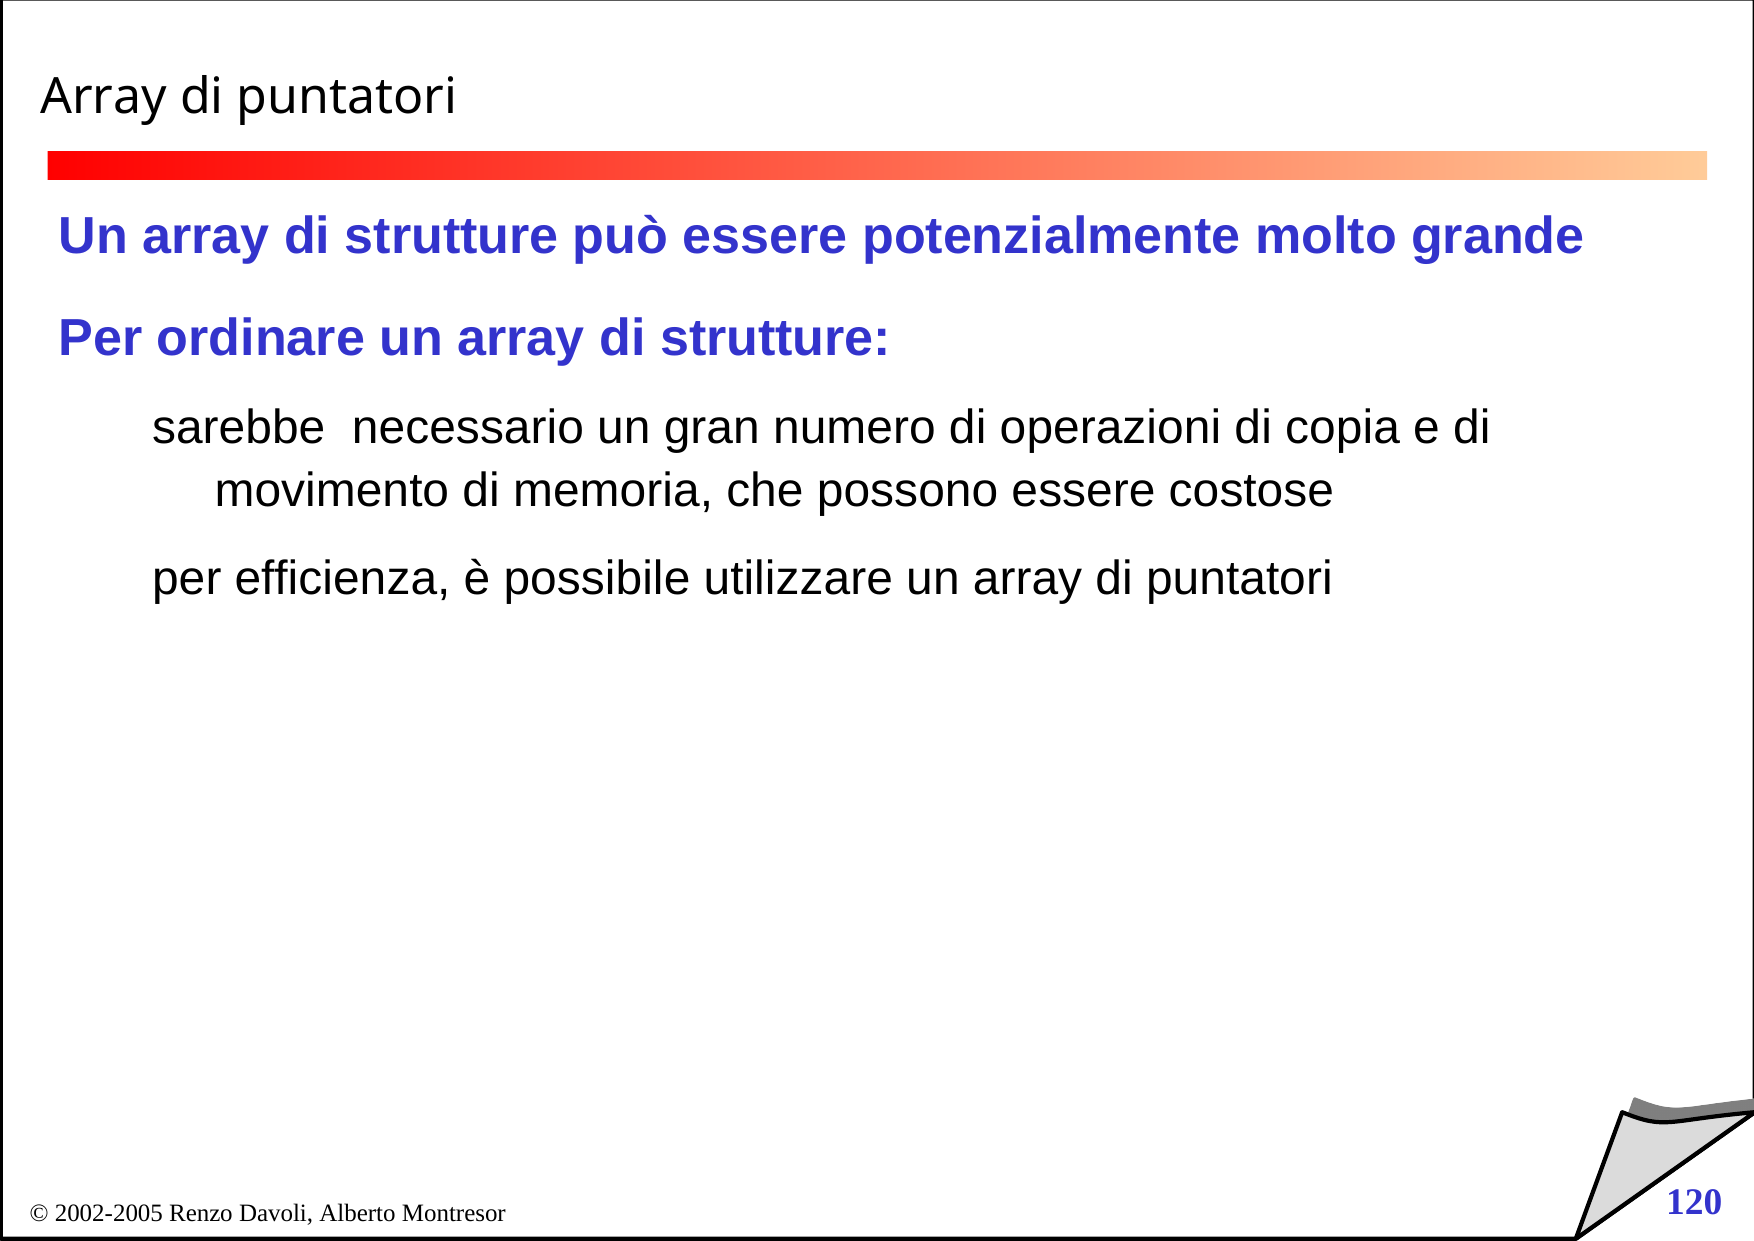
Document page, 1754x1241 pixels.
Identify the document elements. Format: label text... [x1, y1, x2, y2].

text_box main [750, 151, 754, 179]
list Un array di strutture può essere potenzialmente molto grande Per ordinare un array di strutture: sarebbe necessario un gran numero di operazioni di copia e di movimento di memoria, che possono essere costose per efficienza, è possibile utilizzare un array di puntatori [58, 206, 1696, 815]
title Array di puntatori [40, 49, 1714, 144]
